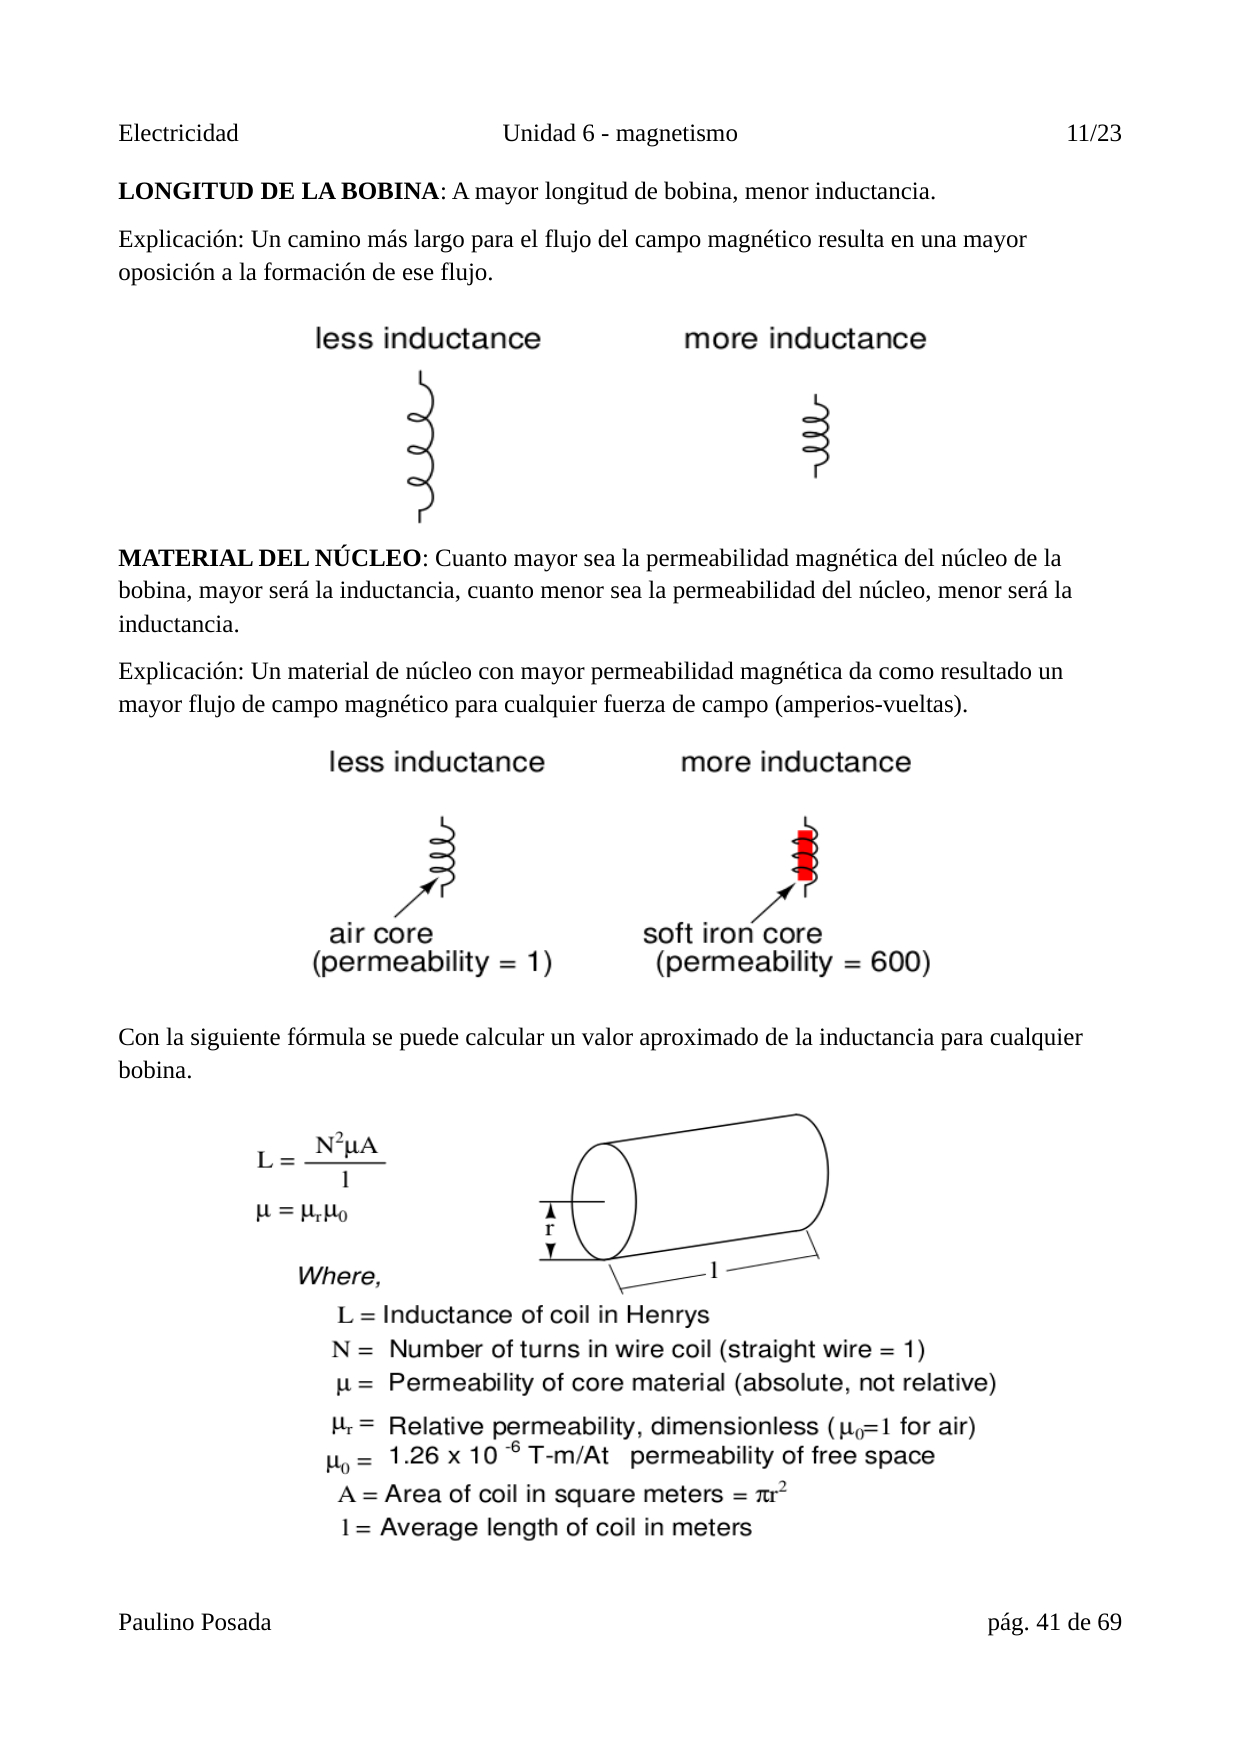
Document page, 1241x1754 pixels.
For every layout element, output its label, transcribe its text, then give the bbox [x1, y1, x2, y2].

picture [294, 736, 946, 987]
text MATERIAL DEL NÚCLEO: Cuanto mayor sea la permeabilidad magnética del núcleo de la bobina, mayor será la inductancia, cuanto menor sea la permeabilidad del núcleo, menor será la inductancia. [118, 543, 1122, 637]
picture [241, 1103, 1000, 1551]
text Explicación: Un camino más largo para el flujo del campo magnético resulta en una mayor oposición a la formación de ese flujo. [118, 224, 1122, 286]
text Con la siguiente fórmula se puede calcular un valor aproximado de la inductancia para cualquier bobina. [118, 1022, 1122, 1084]
text LONGITUD DE LA BOBINA: A mayor longitud de bobina, menor inductancia. [118, 176, 1122, 205]
picture [301, 304, 939, 536]
text Explicación: Un material de núcleo con mayor permeabilidad magnética da como resultado un mayor flujo de campo magnético para cualquier fuerza de campo (amperios-vueltas). [118, 656, 1122, 718]
